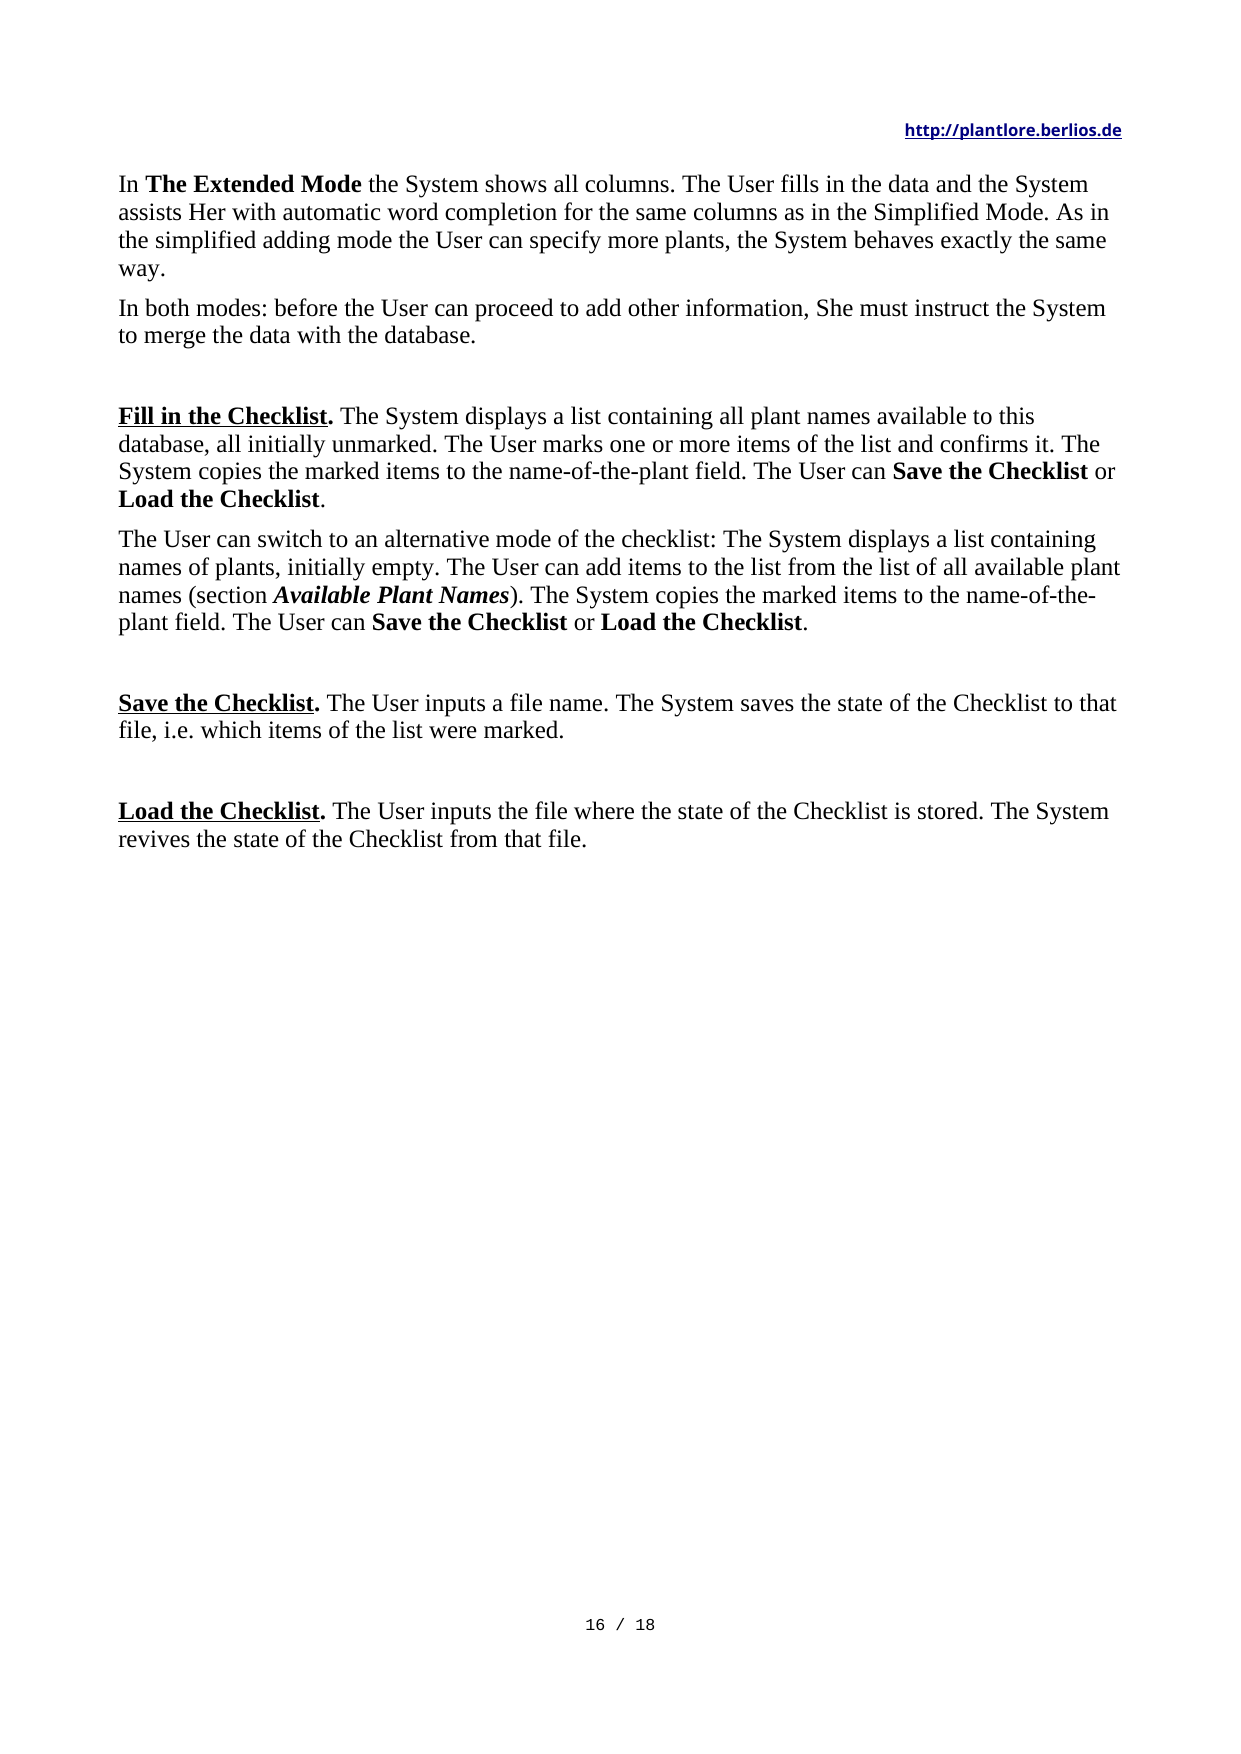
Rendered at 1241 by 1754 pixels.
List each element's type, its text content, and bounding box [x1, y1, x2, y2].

text In The Extended Mode the System shows all columns. The User fills in the data and the System assists Her with automatic word completion for the same columns as in the Simplified Mode. As in the simplified adding mode the User can specify more plants, the System behaves exactly the same way. [118, 171, 1122, 281]
text Load the Checklist. The User inputs the file where the state of the Checklist is stored. The System revives the state of the Checklist from that file. [118, 797, 1122, 852]
text In both modes: before the User can proceed to add other information, She must instruct the System to merge the data with the database. [118, 294, 1122, 349]
text The User can switch to an alternative mode of the checklist: The System displays a list containing names of plants, initially empty. The User can add items to the list from the list of all available plant names (section Available Plant Names). The System copies the marked items to the name-of-the-plant field. The User can Save the Checklist or Load the Checklist. [118, 525, 1122, 636]
text Save the Checklist. The User inputs a file name. The System saves the state of the Checklist to that file, i.e. which items of the list were marked. [118, 689, 1122, 744]
text Fill in the Checklist. The System displays a list containing all plant names available to this database, all initially unmarked. The User marks one or more items of the list and confirms it. The System copies the marked items to the name-of-the-plant field. The User can Save the Checklist or Load the Checklist. [118, 402, 1122, 513]
